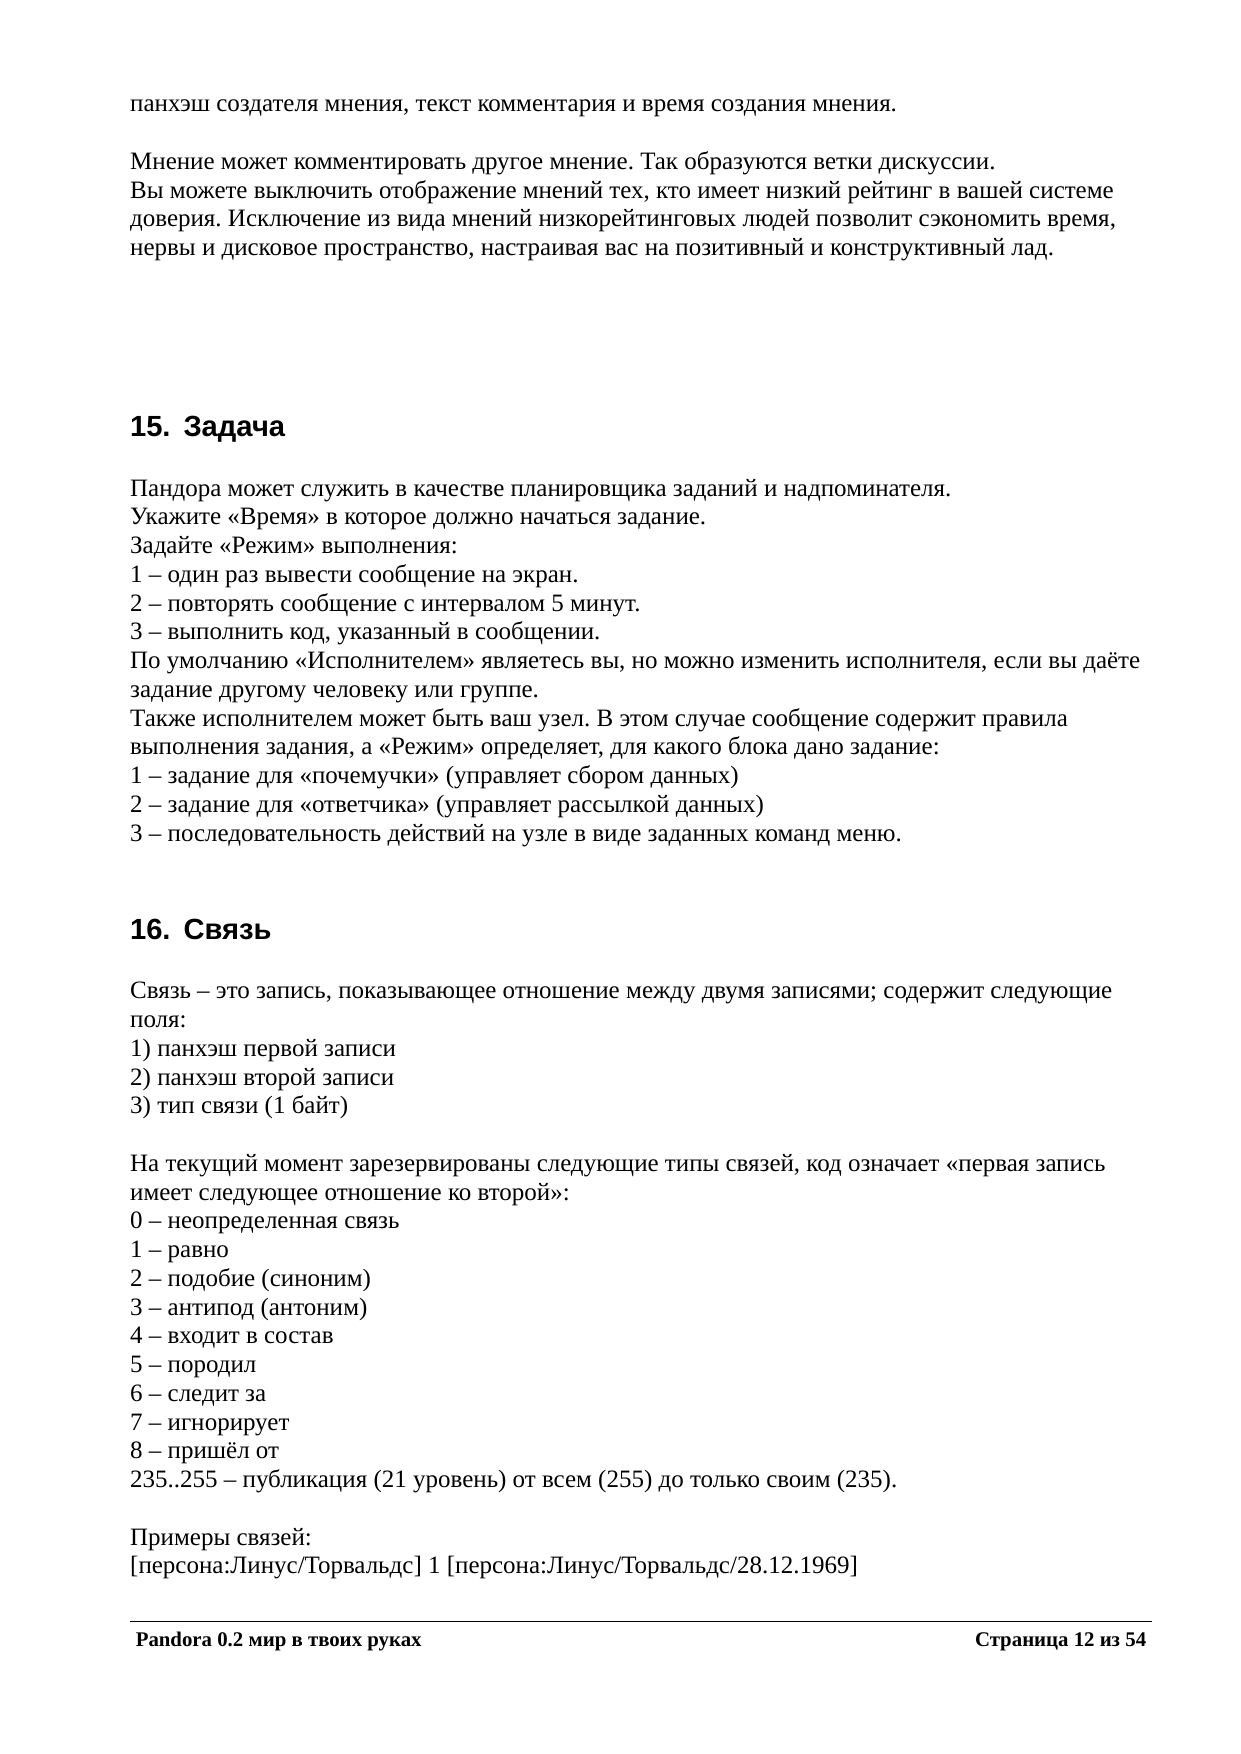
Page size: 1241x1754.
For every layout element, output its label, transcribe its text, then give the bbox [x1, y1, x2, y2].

text 0 – неопределенная связь [130, 1205, 1152, 1234]
text 6 – следит за [130, 1378, 1152, 1407]
text 5 – породил [130, 1349, 1152, 1378]
text 4 – входит в состав [130, 1320, 1152, 1349]
text На текущий момент зарезервированы следующие типы связей, код означает «первая запись имеет следующее отношение ко второй»: [130, 1148, 1152, 1205]
text панхэш создателя мнения, текст комментария и время создания мнения. [130, 88, 1152, 117]
text 1 – один раз вывести сообщение на экран. [130, 559, 1152, 588]
text 2) панхэш второй записи [130, 1062, 1152, 1090]
text Задайте «Режим» выполнения: [130, 530, 1152, 559]
text По умолчанию «Исполнителем» являетесь вы, но можно изменить исполнителя, если вы даёте задание другому человеку или группе. [130, 645, 1152, 703]
text 3 – последовательность действий на узле в виде заданных команд меню. [130, 818, 1152, 846]
text 3 – выполнить код, указанный в сообщении. [130, 616, 1152, 645]
text [персона:Линус/Торвальдс] 1 [персона:Линус/Торвальдс/28.12.1969] [130, 1550, 1152, 1579]
text 8 – пришёл от [130, 1435, 1152, 1464]
text Пандора может служить в качестве планировщика заданий и надпоминателя. [130, 473, 1152, 501]
text 2 – задание для «ответчика» (управляет рассылкой данных) [130, 789, 1152, 818]
subtitle Задача [130, 409, 1152, 442]
text Связь – это запись, показывающее отношение между двумя записями; содержит следующие поля: [130, 975, 1152, 1033]
text 3) тип связи (1 байт) [130, 1090, 1152, 1119]
text 235..255 – публикация (21 уровень) от всем (255) до только своим (235). [130, 1464, 1152, 1493]
text Мнение может комментировать другое мнение. Так образуются ветки дискуссии. [130, 146, 1152, 175]
text Примеры связей: [130, 1522, 1152, 1550]
text 2 – подобие (синоним) [130, 1263, 1152, 1292]
text 2 – повторять сообщение с интервалом 5 минут. [130, 588, 1152, 616]
text Вы можете выключить отображение мнений тех, кто имеет низкий рейтинг в вашей системе доверия. Исключение из вида мнений низкорейтинговых людей позволит сэкономить время, нервы и дисковое пространство, настраивая вас на позитивный и конструктивный лад. [130, 175, 1152, 261]
subtitle Связь [130, 912, 1152, 945]
text 1 – равно [130, 1234, 1152, 1263]
text Укажите «Время» в которое должно начаться задание. [130, 501, 1152, 530]
text 1) панхэш первой записи [130, 1033, 1152, 1062]
text 1 – задание для «почемучки» (управляет сбором данных) [130, 760, 1152, 789]
text 3 – антипод (антоним) [130, 1292, 1152, 1320]
text 7 – игнорирует [130, 1407, 1152, 1435]
text Также исполнителем может быть ваш узел. В этом случае сообщение содержит правила выполнения задания, а «Режим» определяет, для какого блока дано задание: [130, 703, 1152, 760]
